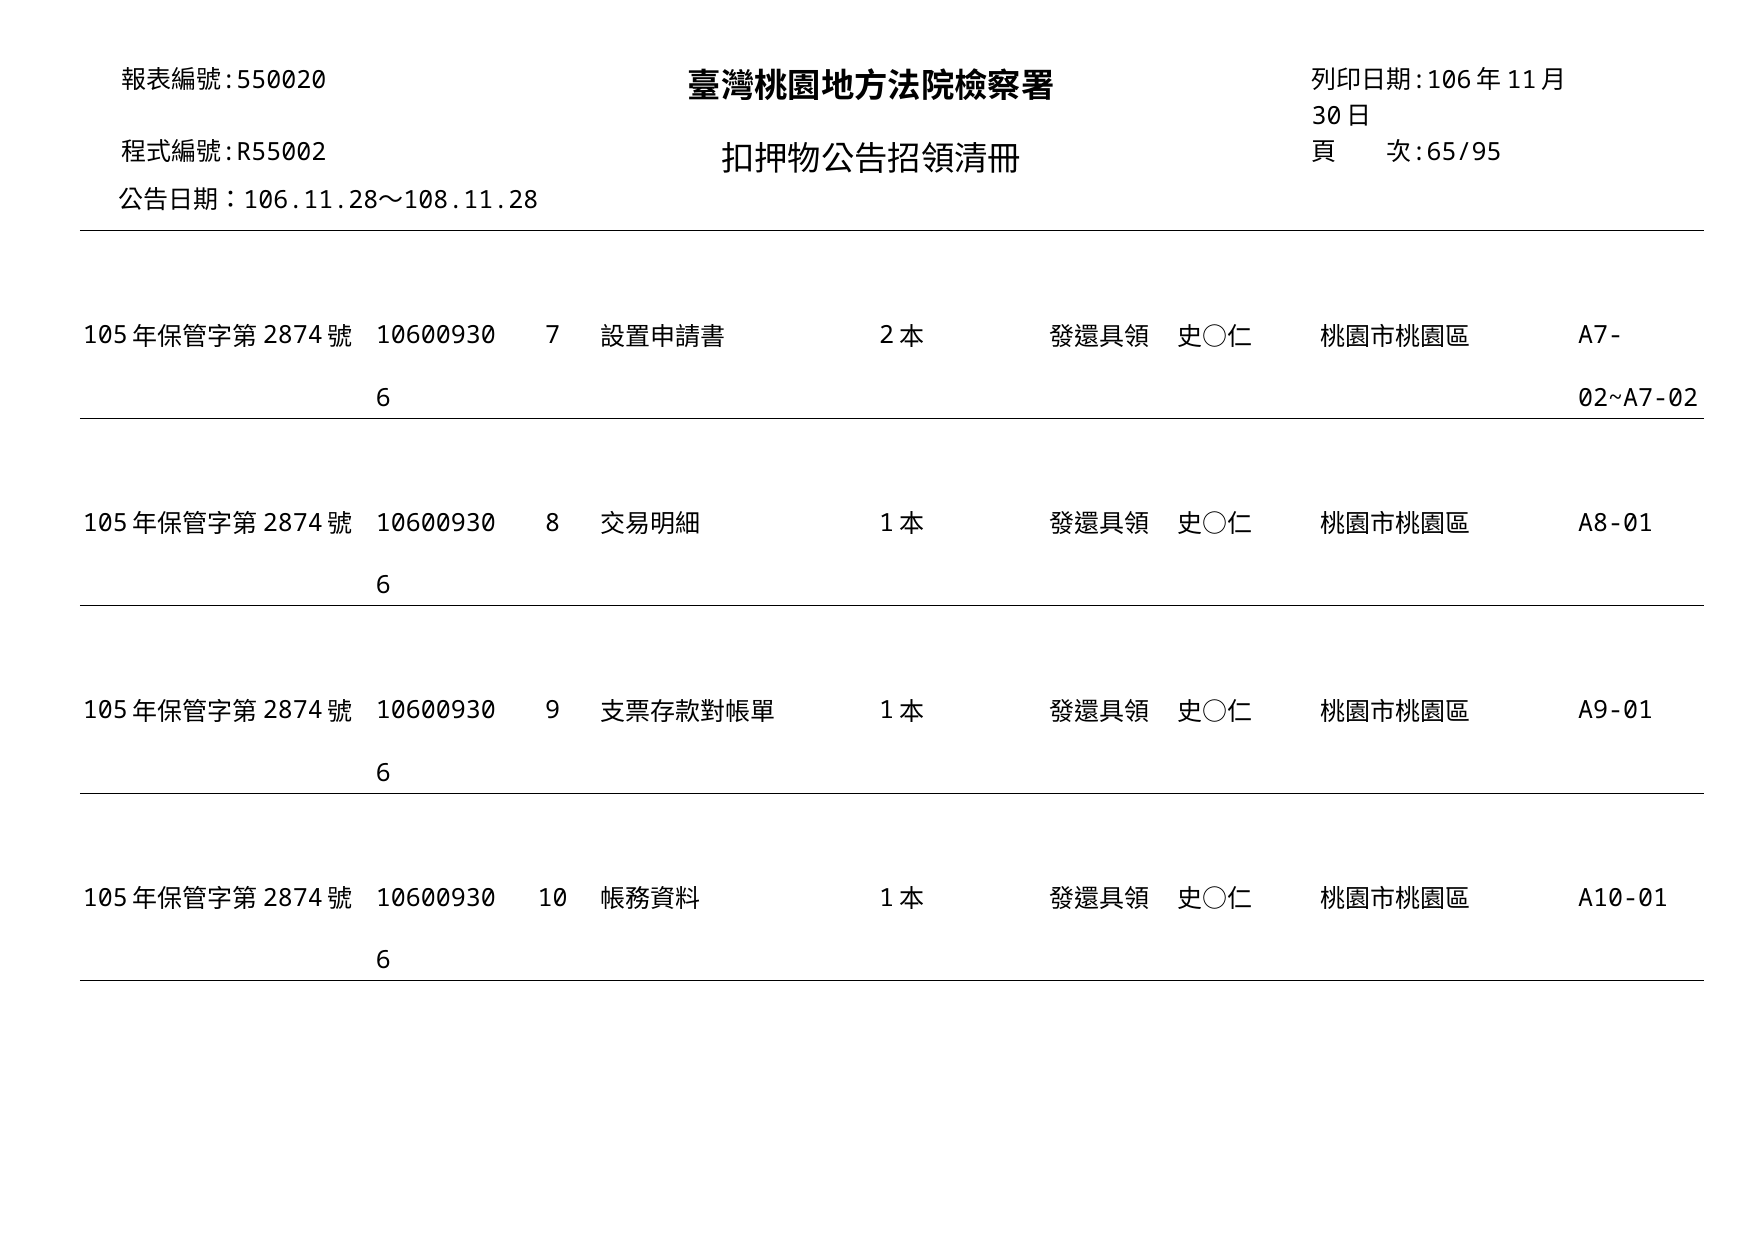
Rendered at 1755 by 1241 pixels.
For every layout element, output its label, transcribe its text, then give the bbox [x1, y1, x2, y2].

table_cell 桃園市桃園區 [1317, 606, 1575, 792]
table_cell 105年保管字第2874號 [80, 231, 373, 417]
table_cell 桃園市桃園區 [1317, 231, 1575, 417]
table_cell 支票存款對帳單 [597, 606, 807, 792]
table_cell 8 [507, 419, 597, 605]
table_cell 發還具領 [1046, 419, 1175, 605]
table_cell [927, 419, 1046, 605]
table_cell A7-02~A7-02 [1575, 231, 1704, 417]
table_cell 史○仁 [1175, 606, 1317, 792]
table_cell 7 [507, 231, 597, 417]
table_cell 105年保管字第2874號 [80, 419, 373, 605]
table_cell 10 [507, 794, 597, 980]
table_cell A10-01 [1575, 794, 1704, 980]
table_cell 發還具領 [1046, 231, 1175, 417]
table_cell A8-01 [1575, 419, 1704, 605]
table_cell 106009306 [373, 231, 507, 417]
table_cell A9-01 [1575, 606, 1704, 792]
table_cell 1本 [808, 606, 927, 792]
table_cell 1本 [808, 794, 927, 980]
table_cell 帳務資料 [597, 794, 807, 980]
table_cell 交易明細 [597, 419, 807, 605]
table_cell 105年保管字第2874號 [80, 794, 373, 980]
table_cell 1本 [808, 419, 927, 605]
table_cell [927, 794, 1046, 980]
table_cell [927, 231, 1046, 417]
table_cell 2本 [808, 231, 927, 417]
table_cell 106009306 [373, 606, 507, 792]
table_cell 發還具領 [1046, 606, 1175, 792]
table_cell 桃園市桃園區 [1317, 794, 1575, 980]
table_cell 桃園市桃園區 [1317, 419, 1575, 605]
table_cell 設置申請書 [597, 231, 807, 417]
table_cell 106009306 [373, 794, 507, 980]
table_cell [927, 606, 1046, 792]
table_cell 105年保管字第2874號 [80, 606, 373, 792]
table_cell 9 [507, 606, 597, 792]
table_cell 史○仁 [1175, 419, 1317, 605]
table_cell 106009306 [373, 419, 507, 605]
table_cell 史○仁 [1175, 231, 1317, 417]
table_cell 發還具領 [1046, 794, 1175, 980]
table_cell 史○仁 [1175, 794, 1317, 980]
